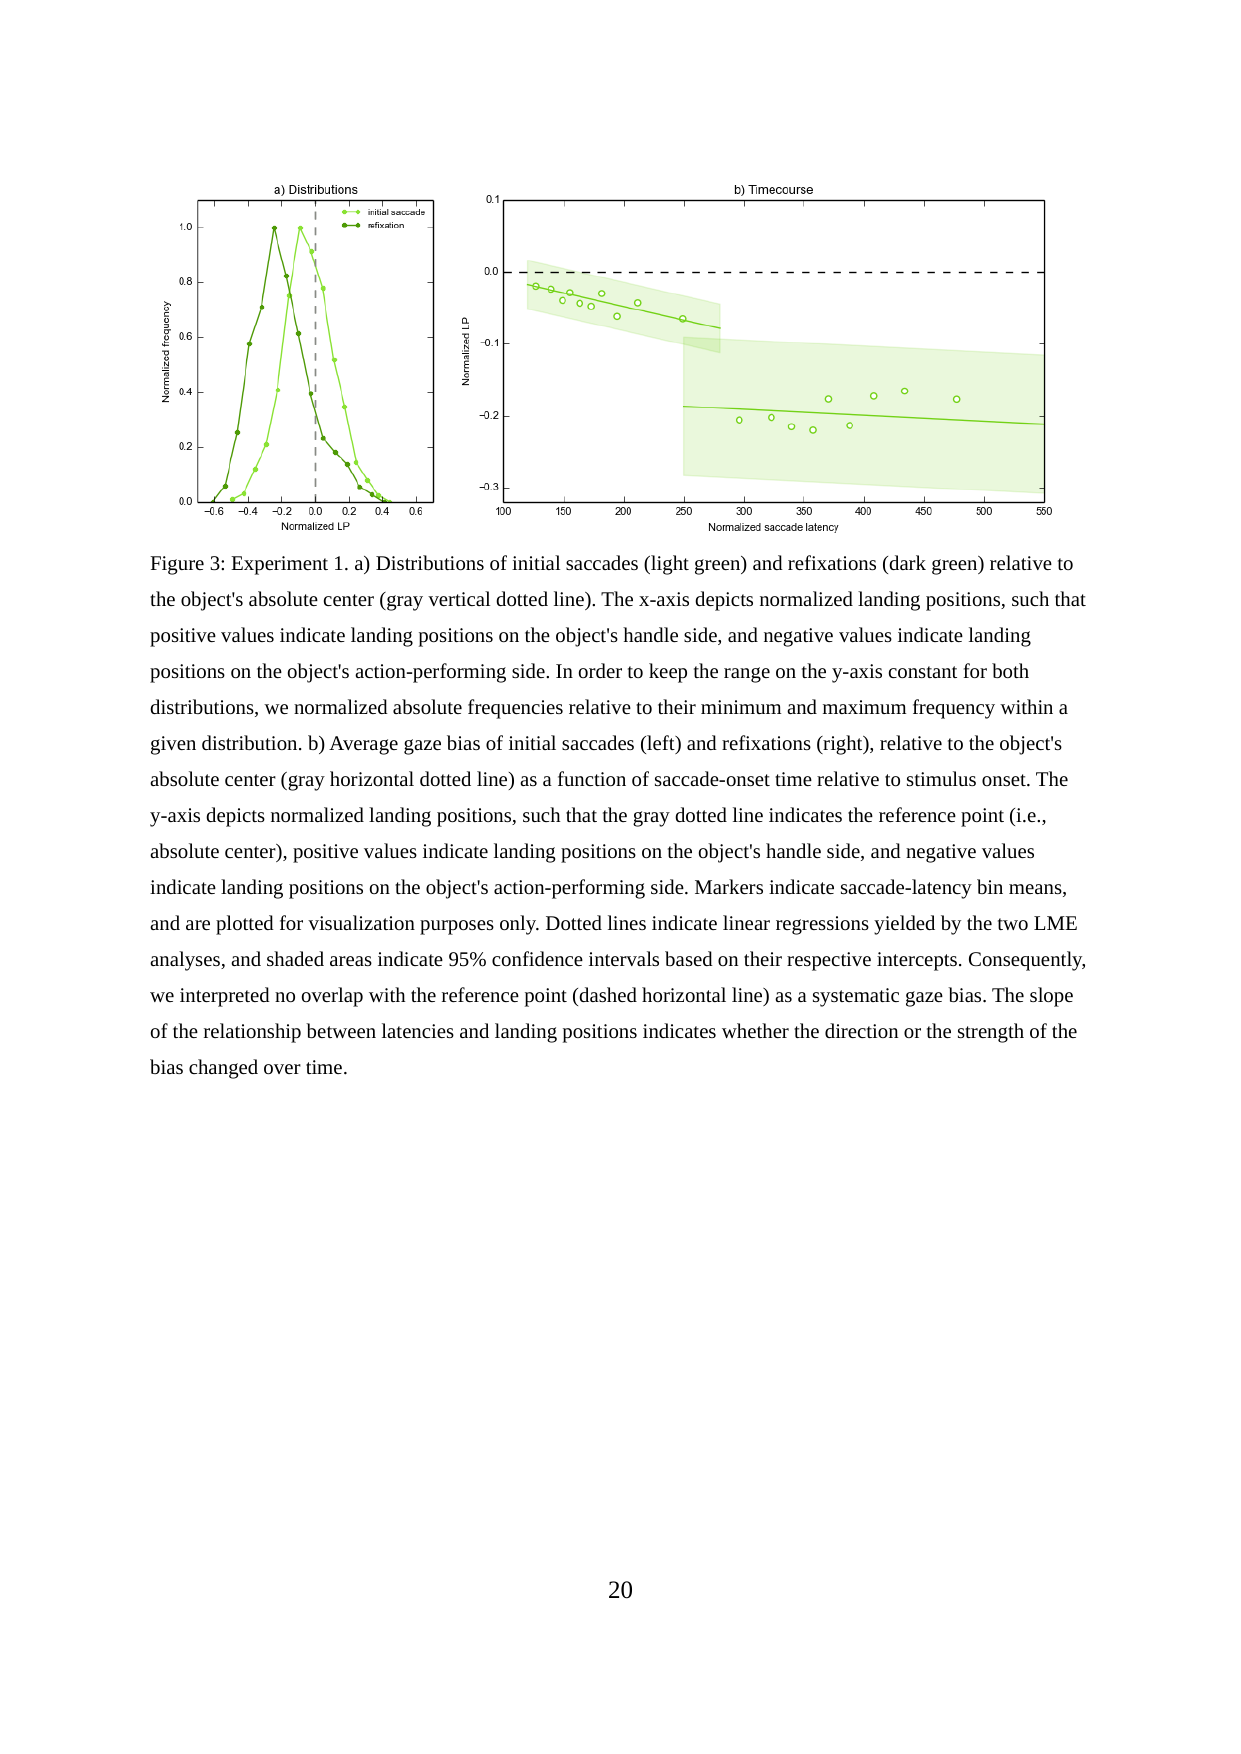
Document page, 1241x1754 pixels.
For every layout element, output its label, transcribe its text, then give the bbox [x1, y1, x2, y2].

picture [150, 162, 1091, 539]
text Figure 3: Experiment 1. a) Distributions of initial saccades (light green) and refixations (dark green) relative to the object's absolute center (gray vertical dotted line). The x-axis depicts normalized landing positions, such that positive values indicate landing positions on the object's handle side, and negative values indicate landing positions on the object's action-performing side. In order to keep the range on the y-axis constant for both distributions, we normalized absolute frequencies relative to their minimum and maximum frequency within a given distribution. b) Average gaze bias of initial saccades (left) and refixations (right), relative to the object's absolute center (gray horizontal dotted line) as a function of saccade-onset time relative to stimulus onset. The y-axis depicts normalized landing positions, such that the gray dotted line indicates the reference point (i.e., absolute center), positive values indicate landing positions on the object's handle side, and negative values indicate landing positions on the object's action-performing side. Markers indicate saccade-latency bin means, and are plotted for visualization purposes only. Dotted lines indicate linear regressions yielded by the two LME analyses, and shaded areas indicate 95% confidence intervals based on their respective intercepts. Consequently, we interpreted no overlap with the reference point (dashed horizontal line) as a systematic gaze bias. The slope of the relationship between latencies and landing positions indicates whether the direction or the strength of the bias changed over time. [150, 539, 1091, 1079]
